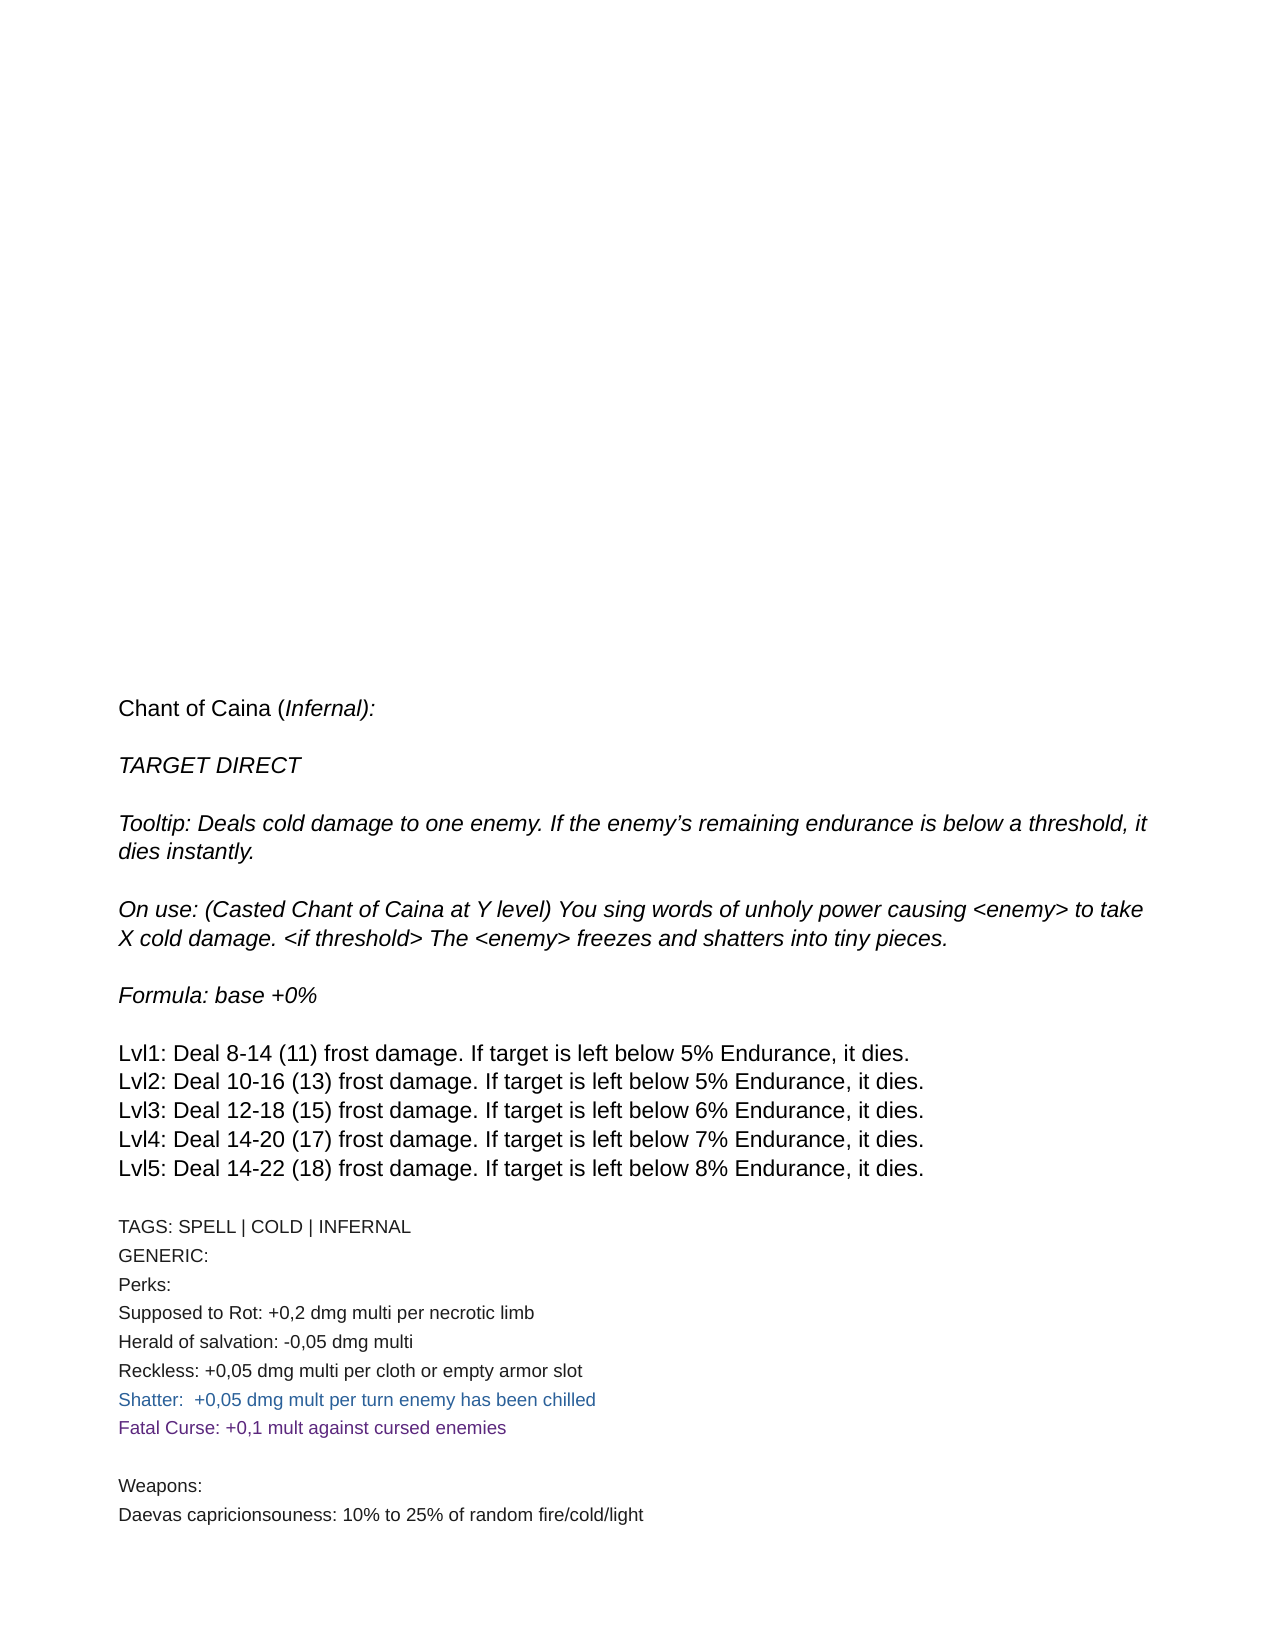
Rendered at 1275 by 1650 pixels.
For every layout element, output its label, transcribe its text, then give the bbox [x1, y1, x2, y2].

text Herald of salvation: -0,05 dmg multi [118, 1326, 1157, 1354]
text Lvl1: Deal 8-14 (11) frost damage. If target is left below 5% Endurance, it dies. Lvl2: Deal 10-16 (13) frost damage. If target is left below 5% Endurance, it dies. Lvl3: Deal 12-18 (15) frost damage. If target is left below 6% Endurance, it dies. Lvl4: Deal 14-20 (17) frost damage. If target is left below 7% Endurance, it dies. Lvl5: Deal 14-22 (18) frost damage. If target is left below 8% Endurance, it dies. [118, 1009, 1157, 1182]
text Fatal Curse: +0,1 mult against cursed enemies [118, 1412, 1157, 1441]
text Weapons: [118, 1469, 1157, 1498]
text TARGET DIRECT [118, 751, 1157, 779]
text Chant of Caina (Infernal): [118, 693, 1157, 722]
text TAGS: SPELL | COLD | INFERNAL GENERIC: Perks: [118, 1211, 1157, 1297]
text Tooltip: Deals cold damage to one enemy. If the enemy’s remaining endurance is below a threshold, it dies instantly. On use: (Casted Chant of Caina at Y level) You sing words of unholy power causing <enemy> to take X cold damage. <if threshold> The <enemy> freezes and shatters into tiny pieces. Formula: base +0% [118, 808, 1157, 1009]
text Daevas capricionsouness: 10% to 25% of random fire/cold/light [118, 1498, 1157, 1527]
text Reckless: +0,05 dmg multi per cloth or empty armor slot [118, 1354, 1157, 1383]
text Supposed to Rot: +0,2 dmg multi per necrotic limb [118, 1297, 1157, 1326]
text Shatter: +0,05 dmg mult per turn enemy has been chilled [118, 1383, 1157, 1412]
